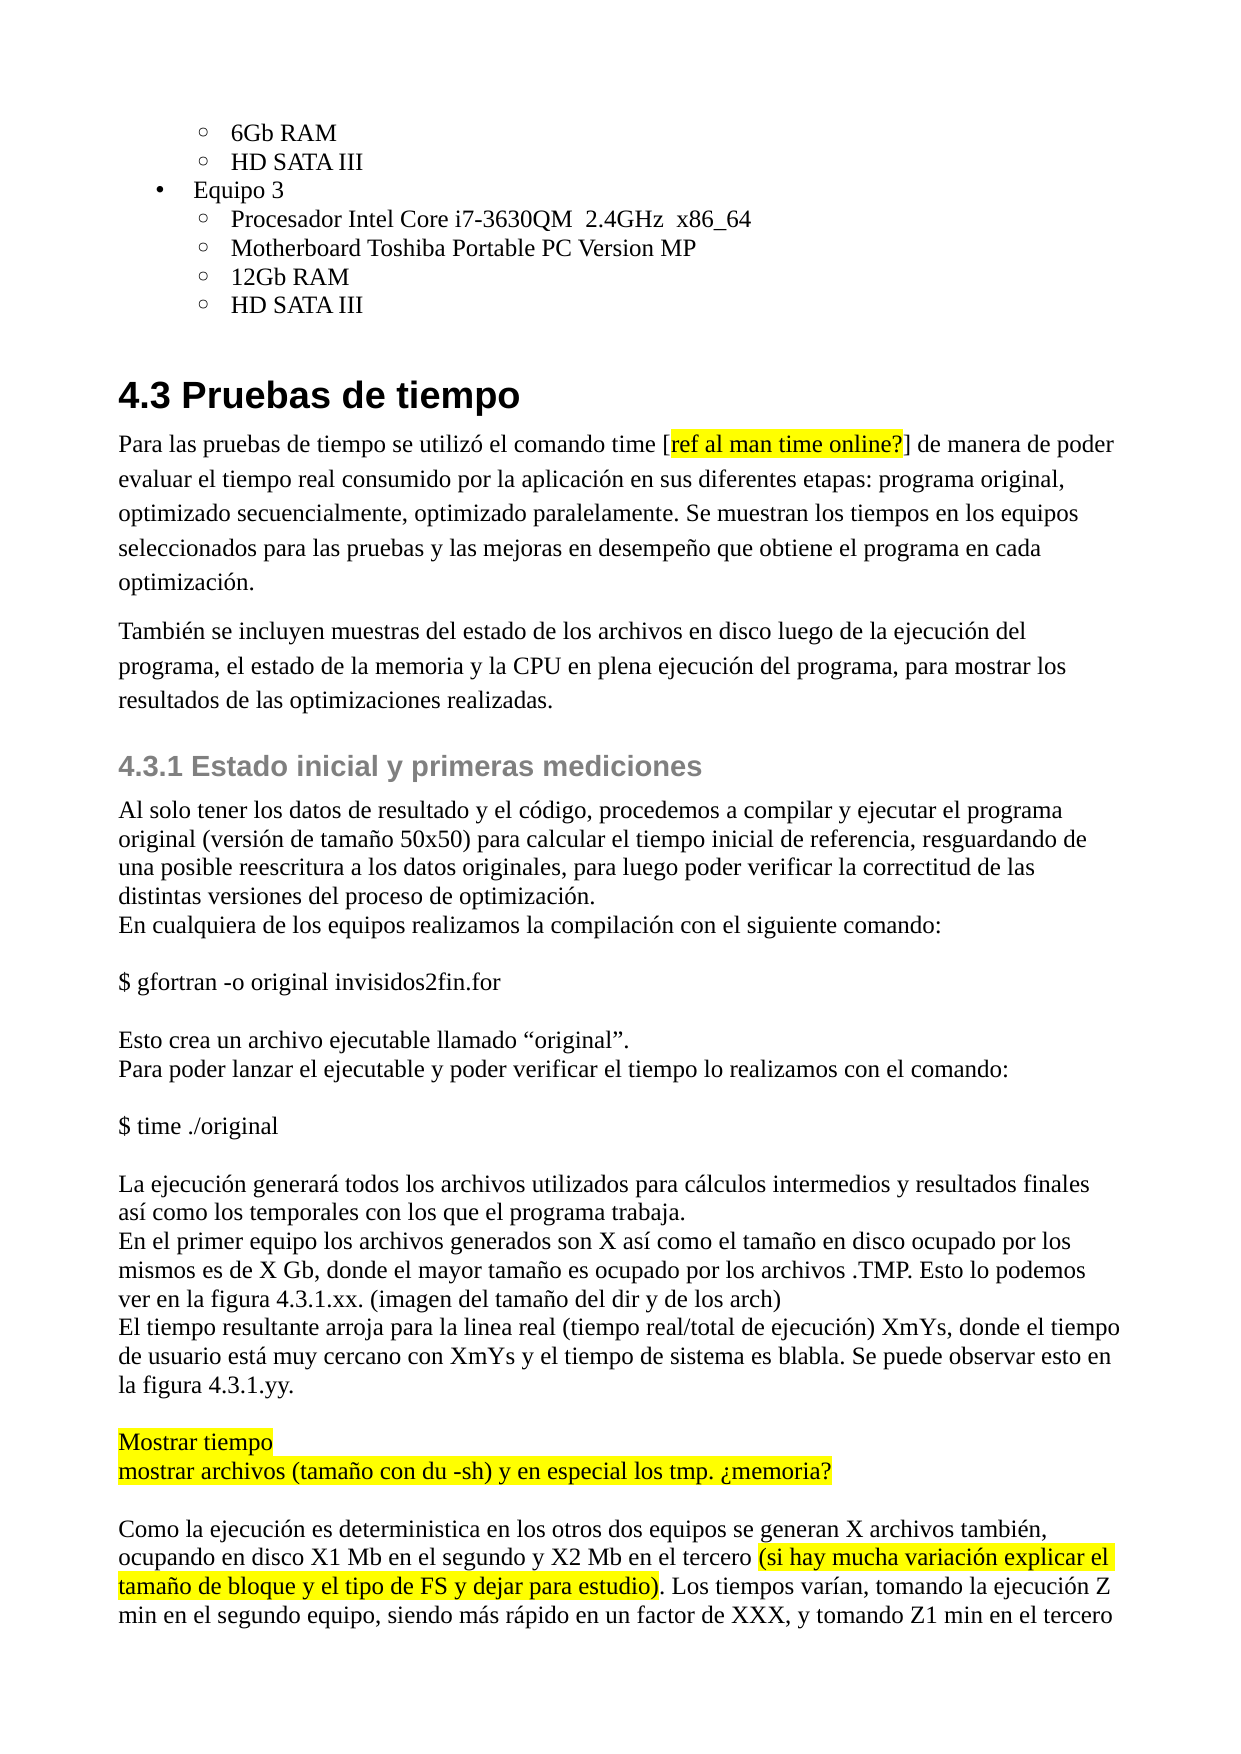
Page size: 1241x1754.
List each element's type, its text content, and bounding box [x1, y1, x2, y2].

text Para las pruebas de tiempo se utilizó el comando time [ref al man time online?] de manera de poder evaluar el tiempo real consumido por la aplicación en sus diferentes etapas: programa original, optimizado secuencialmente, optimizado paralelamente. Se muestran los tiempos en los equipos seleccionados para las pruebas y las mejoras en desempeño que obtiene el programa en cada optimización. [118, 429, 1122, 596]
list HD SATA III [193, 291, 1122, 319]
text Como la ejecución es deterministica en los otros dos equipos se generan X archivos también, ocupando en disco X1 Mb en el segundo y X2 Mb en el tercero (si hay mucha variación explicar el tamaño de bloque y el tipo de FS y dejar para estudio). Los tiempos varían, tomando la ejecución Z min en el segundo equipo, siendo más rápido en un factor de XXX, y tomando Z1 min en el tercero [118, 1514, 1122, 1629]
text En el primer equipo los archivos generados son X así como el tamaño en disco ocupado por los mismos es de X Gb, donde el mayor tamaño es ocupado por los archivos .TMP. Esto lo podemos ver en la figura 4.3.1.xx. (imagen del tamaño del dir y de los arch) [118, 1226, 1122, 1312]
text mostrar archivos (tamaño con du -sh) y en especial los tmp. ¿memoria? [118, 1456, 1122, 1485]
list Procesador Intel Core i7-3630QM 2.4GHz x86_64 [193, 204, 1122, 233]
text Al solo tener los datos de resultado y el código, procedemos a compilar y ejecutar el programa original (versión de tamaño 50x50) para calcular el tiempo inicial de referencia, resguardando de una posible reescritura a los datos originales, para luego poder verificar la correctitud de las distintas versiones del proceso de optimización. [118, 795, 1122, 910]
subtitle 4.3 Pruebas de tiempo [118, 373, 1122, 417]
text Esto crea un archivo ejecutable llamado “original”. [118, 1025, 1122, 1054]
list Motherboard Toshiba Portable PC Version MP [193, 233, 1122, 262]
list 6Gb RAM [193, 118, 1122, 147]
list HD SATA III [193, 147, 1122, 176]
list Equipo 3 [156, 176, 1122, 204]
text En cualquiera de los equipos realizamos la compilación con el siguiente comando: [118, 910, 1122, 939]
text Mostrar tiempo [118, 1427, 1122, 1456]
text La ejecución generará todos los archivos utilizados para cálculos intermedios y resultados finales así como los temporales con los que el programa trabaja. [118, 1169, 1122, 1226]
list 12Gb RAM [193, 262, 1122, 291]
text $ gfortran -o original invisidos2fin.for [118, 967, 1122, 996]
subtitle 4.3.1 Estado inicial y primeras mediciones [118, 749, 1122, 782]
text El tiempo resultante arroja para la linea real (tiempo real/total de ejecución) XmYs, donde el tiempo de usuario está muy cercano con XmYs y el tiempo de sistema es blabla. Se puede observar esto en la figura 4.3.1.yy. [118, 1312, 1122, 1399]
text $ time ./original [118, 1111, 1122, 1140]
text Para poder lanzar el ejecutable y poder verificar el tiempo lo realizamos con el comando: [118, 1054, 1122, 1082]
text También se incluyen muestras del estado de los archivos en disco luego de la ejecución del programa, el estado de la memoria y la CPU en plena ejecución del programa, para mostrar los resultados de las optimizaciones realizadas. [118, 616, 1122, 714]
